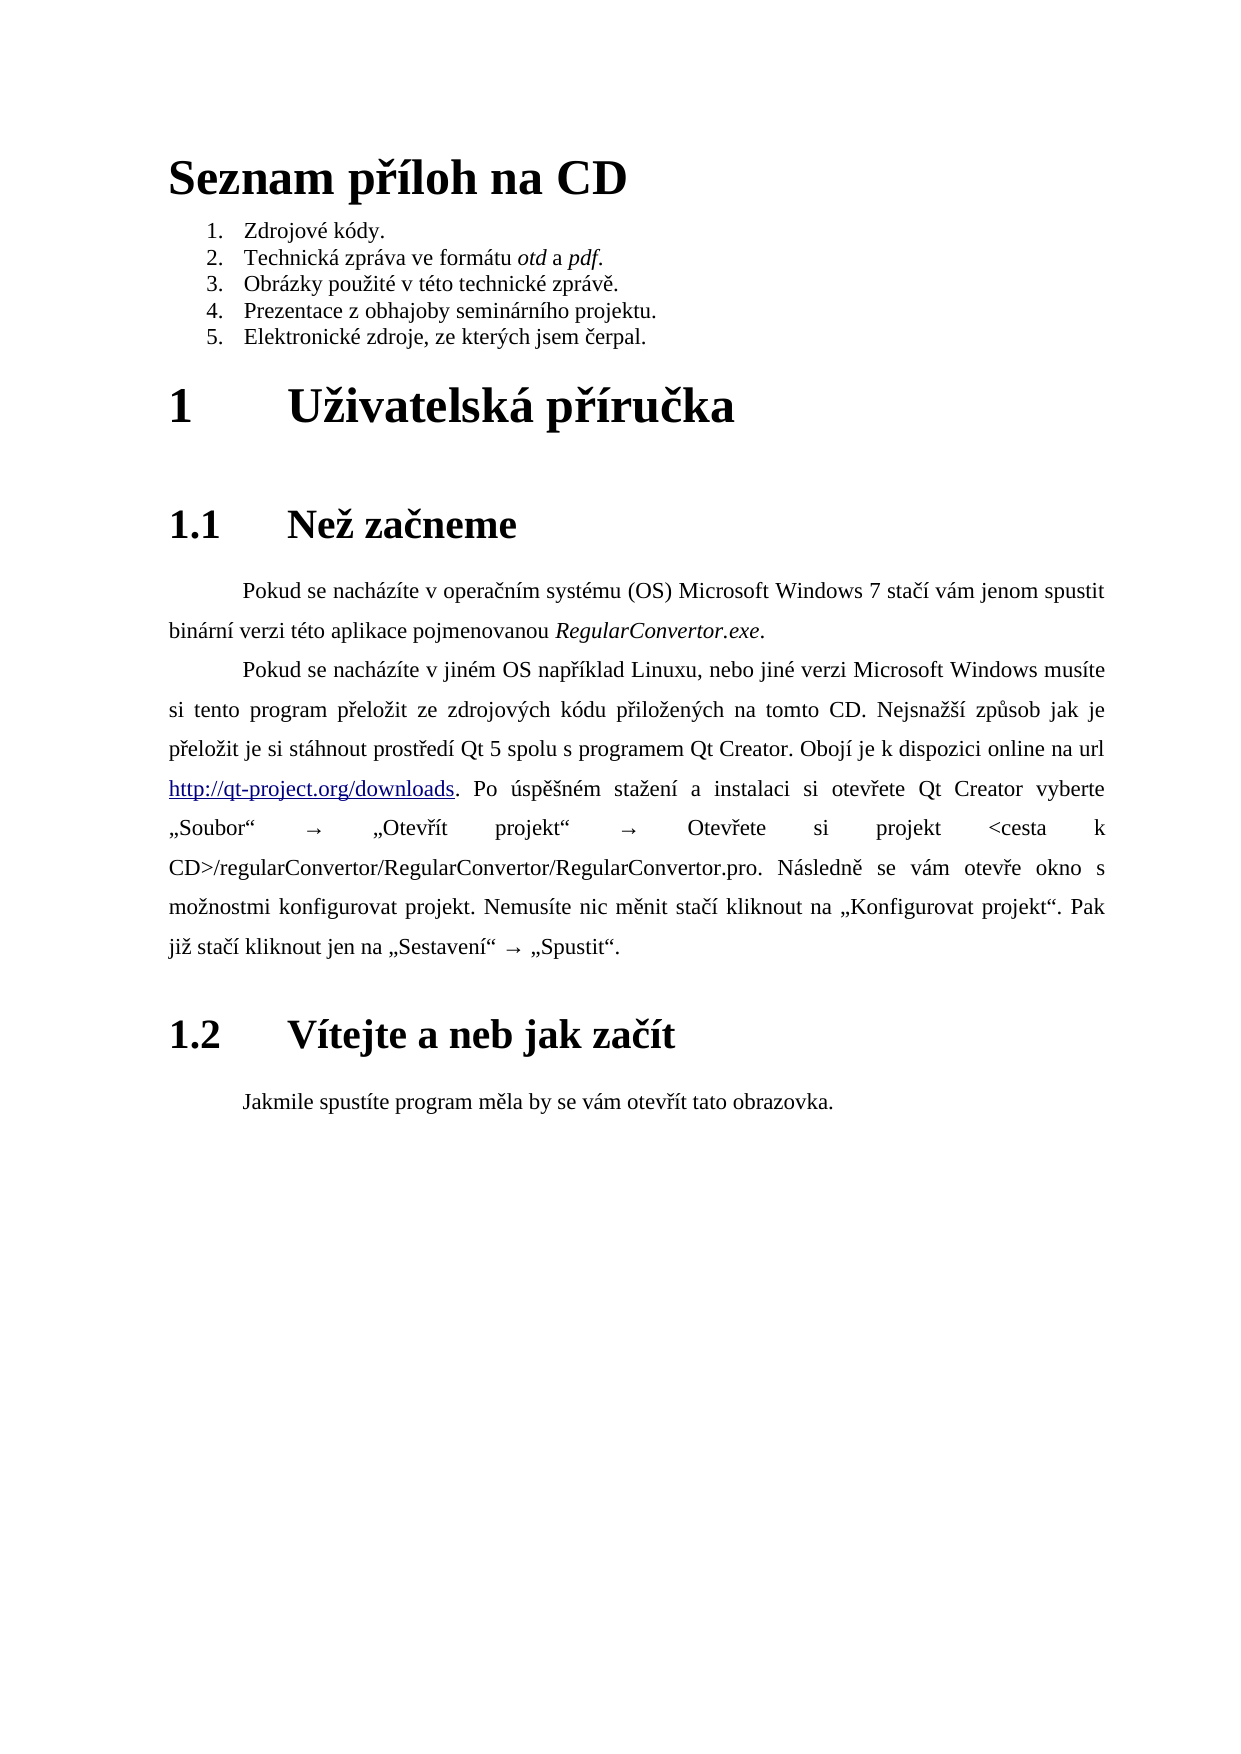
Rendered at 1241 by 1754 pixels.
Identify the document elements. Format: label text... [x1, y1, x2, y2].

subtitle Uživatelská příručka [169, 376, 1106, 433]
subtitle Vítejte a neb jak začít [169, 1010, 1106, 1058]
list Elektronické zdroje, ze kterých jsem čerpal. [206, 323, 1106, 349]
text Pokud se nacházíte v jiném OS například Linuxu, nebo jiné verzi Microsoft Windows musíte si tento program přeložit ze zdrojových kódu přiložených na tomto CD. Nejsnažší způsob jak je přeložit je si stáhnout prostředí Qt 5 spolu s programem Qt Creator. Obojí je k dispozici online na url http://qt-project.org/downloads. Po úspěšném stažení a instalaci si otevřete Qt Creator vyberte „Soubor“ → „Otevřít projekt“ → Otevřete si projekt <cesta k CD>/regularConvertor/RegularConvertor/RegularConvertor.pro. Následně se vám otevře okno s možnostmi konfigurovat projekt. Nemusíte nic měnit stačí kliknout na „Konfigurovat projekt“. Pak již stačí kliknout jen na „Sestavení“ → „Spustit“. [169, 657, 1106, 959]
text Seznam příloh na CD [169, 148, 1106, 205]
list Zdrojové kódy. [206, 218, 1106, 244]
list Technická zpráva ve formátu otd a pdf. [206, 244, 1106, 270]
subtitle Než začneme [169, 499, 1106, 547]
list Obrázky použité v této technické zprávě. [206, 270, 1106, 297]
list Prezentace z obhajoby seminárního projektu. [206, 297, 1106, 323]
text Jakmile spustíte program měla by se vám otevřít tato obrazovka. [169, 1088, 1106, 1114]
text Pokud se nacházíte v operačním systému (OS) Microsoft Windows 7 stačí vám jenom spustit binární verzi této aplikace pojmenovanou RegularConvertor.exe. [169, 578, 1106, 643]
